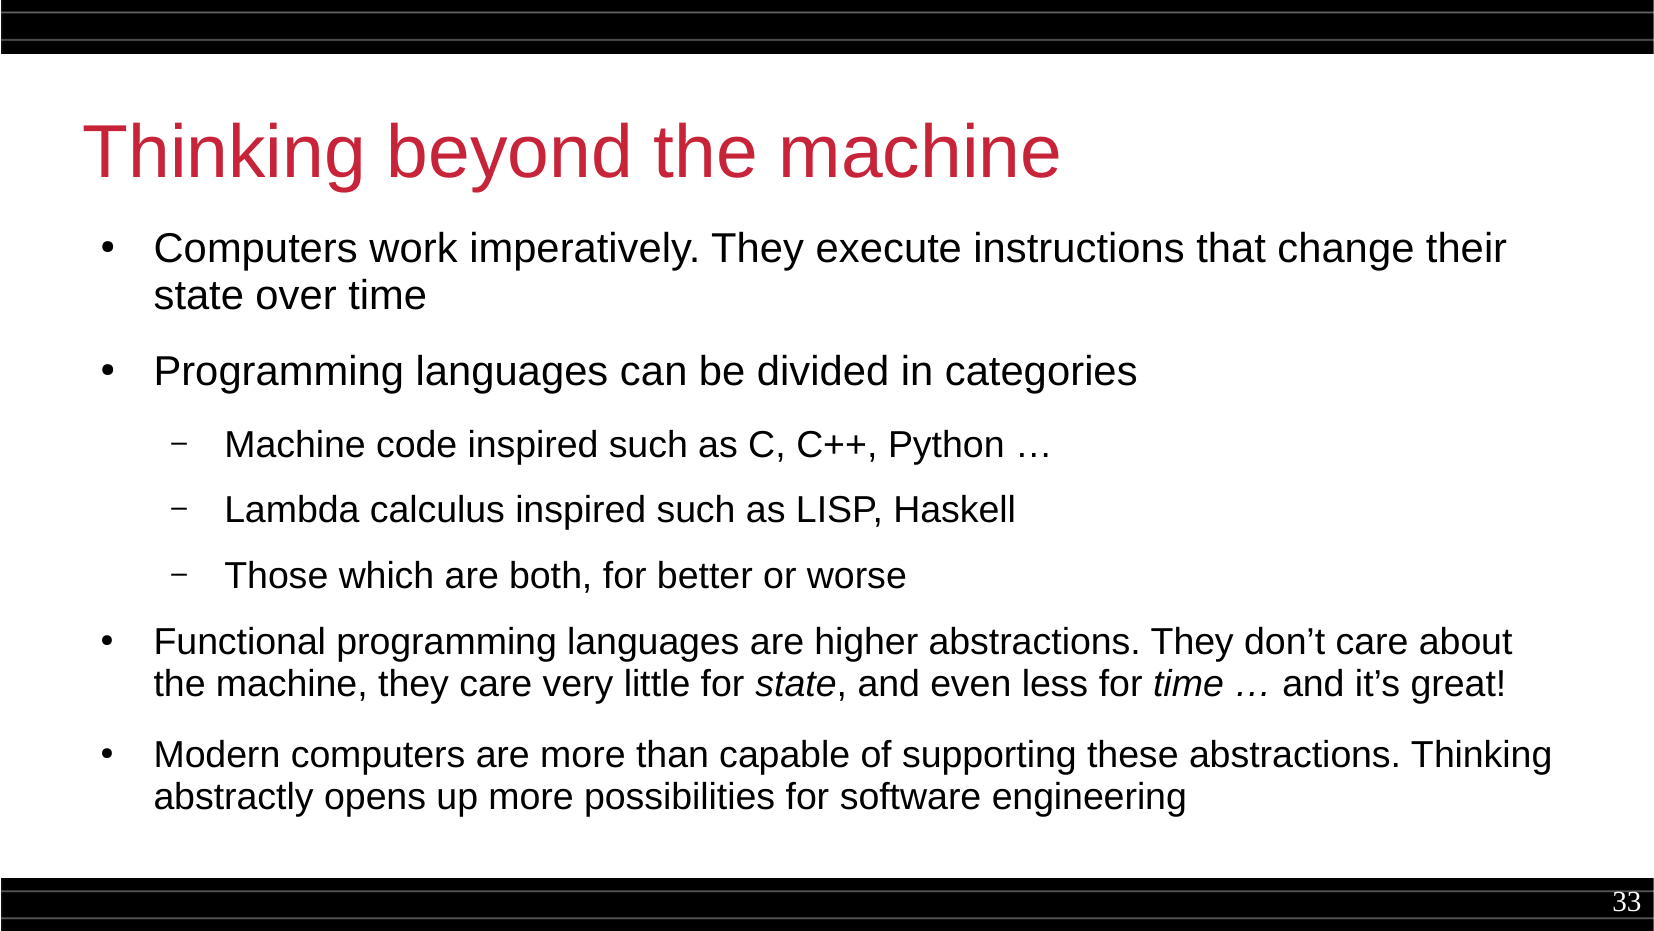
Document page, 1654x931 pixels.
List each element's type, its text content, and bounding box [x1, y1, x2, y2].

list Computers work imperatively. They execute instructions that change their state over time Programming languages can be divided in categories Machine code inspired such as C, C++, Python … Lambda calculus inspired such as LISP, Haskell Those which are both, for better or worse Functional programming languages are higher abstractions. They don’t care about the machine, they care very little for state, and even less for time … and it’s great! Modern computers are more than capable of supporting these abstractions. Thinking abstractly opens up more possibilities for software engineering [82, 225, 1571, 856]
picture [1, 878, 1654, 931]
title Thinking beyond the machine [82, 92, 1571, 211]
picture [1, 0, 1654, 54]
